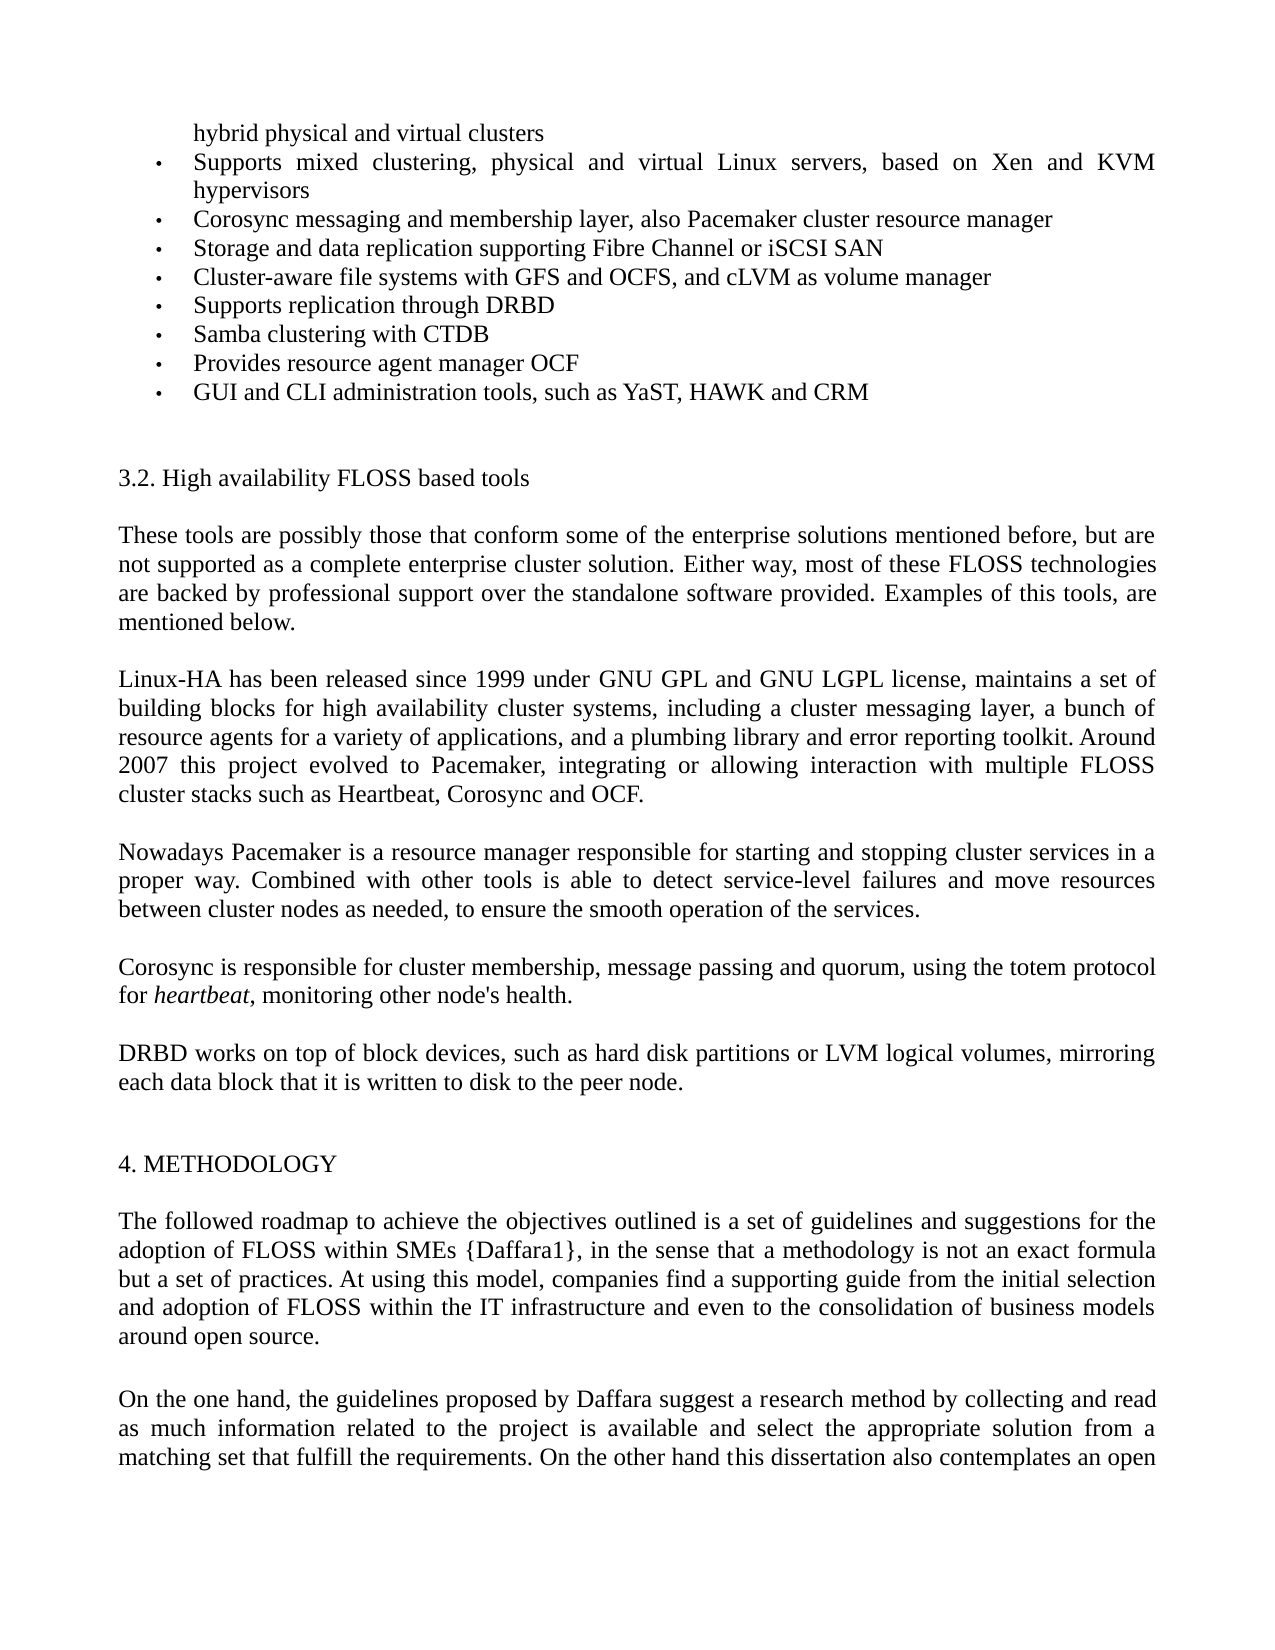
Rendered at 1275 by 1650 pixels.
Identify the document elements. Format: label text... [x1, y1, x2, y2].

text Nowadays Pacemaker is a resource manager responsible for starting and stopping cluster services in a proper way. Combined with other tools is able to detect service-level failures and move resources between cluster nodes as needed, to ensure the smooth operation of the services. [118, 837, 1157, 923]
list Corosync messaging and membership layer, also Pacemaker cluster resource manager [156, 204, 1157, 233]
text These tools are possibly those that conform some of the enterprise solutions mentioned before, but are not supported as a complete enterprise cluster solution. Either way, most of these FLOSS technologies are backed by professional support over the standalone software provided. Examples of this tools, are mentioned below. [118, 521, 1157, 636]
list Supports replication through DRBD [156, 291, 1157, 319]
list Samba clustering with CTDB [156, 319, 1157, 348]
list Provides resource agent manager OCF [156, 348, 1157, 377]
text On the one hand, the guidelines proposed by Daffara suggest a research method by collecting and read as much information related to the project is available and select the appropriate solution from a matching set that fulfill the requirements. On the other hand this dissertation also contemplates an open [118, 1384, 1157, 1471]
text Linux-HA has been released since 1999 under GNU GPL and GNU LGPL license, maintains a set of building blocks for high availability cluster systems, including a cluster messaging layer, a bunch of resource agents for a variety of applications, and a plumbing library and error reporting toolkit. Around 2007 this project evolved to Pacemaker, integrating or allowing interaction with multiple FLOSS cluster stacks such as Heartbeat, Corosync and OCF. [118, 664, 1157, 808]
text 3.2. High availability FLOSS based tools [118, 463, 1157, 492]
text The followed roadmap to achieve the objectives outlined is a set of guidelines and suggestions for the adoption of FLOSS within SMEs {Daffara1}, in the sense that a methodology is not an exact formula but a set of practices. At using this model, companies find a supporting guide from the initial selection and adoption of FLOSS within the IT infrastructure and even to the consolidation of business models around open source. [118, 1206, 1157, 1350]
text Corosync is responsible for cluster membership, message passing and quorum, using the totem protocol [118, 952, 1157, 981]
text for heartbeat, monitoring other node's health. [118, 981, 1157, 1009]
text 4. METHODOLOGY [118, 1149, 1157, 1177]
list Storage and data replication supporting Fibre Channel or iSCSI SAN [156, 233, 1157, 262]
list hybrid physical and virtual clusters [156, 118, 1157, 147]
list Supports mixed clustering, physical and virtual Linux servers, based on Xen and KVM hypervisors [156, 147, 1157, 204]
list GUI and CLI administration tools, such as YaST, HAWK and CRM [156, 377, 1157, 406]
list Cluster-aware file systems with GFS and OCFS, and cLVM as volume manager [156, 262, 1157, 291]
text DRBD works on top of block devices, such as hard disk partitions or LVM logical volumes, mirroring each data block that it is written to disk to the peer node. [118, 1038, 1157, 1096]
